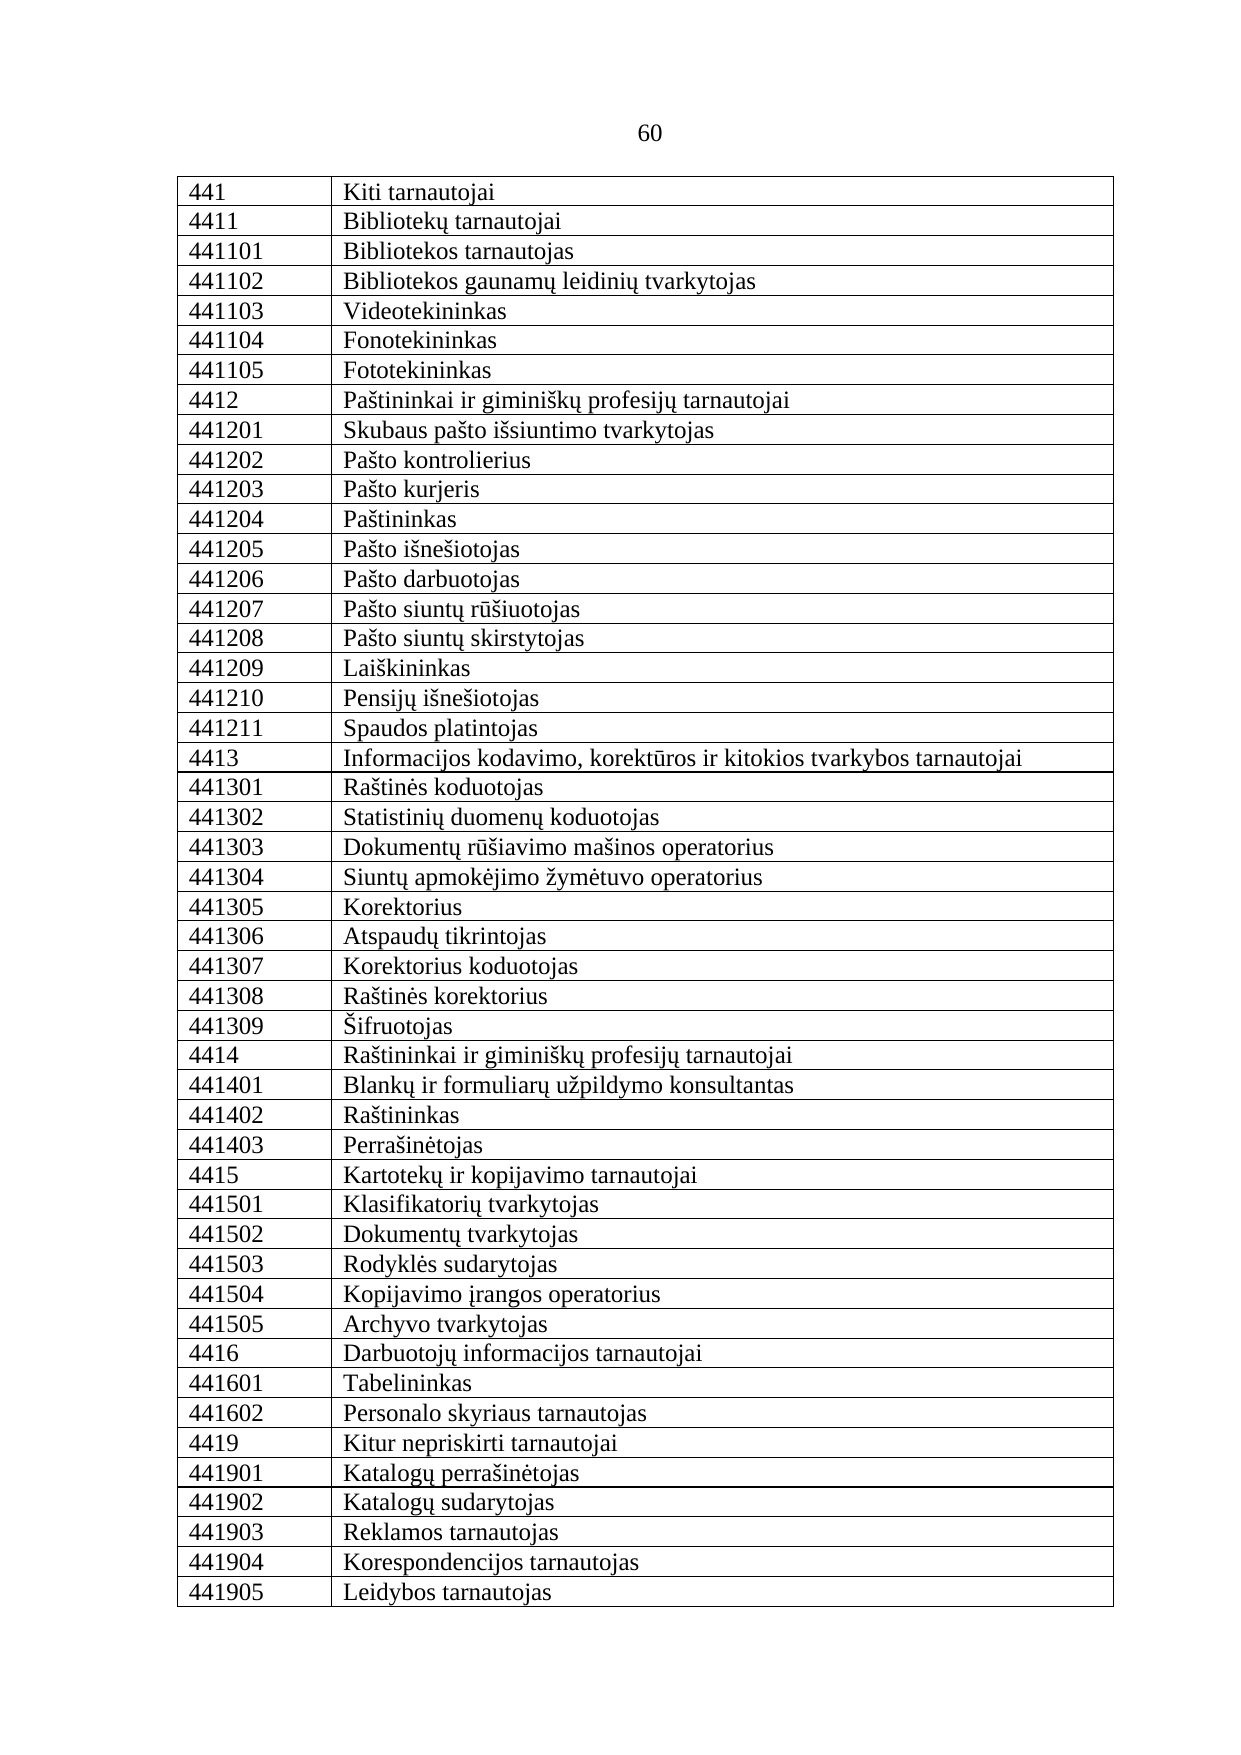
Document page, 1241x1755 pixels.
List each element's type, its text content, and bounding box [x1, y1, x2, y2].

table_cell [1114, 831, 1119, 861]
table_cell 441505 [178, 1309, 331, 1337]
table_cell [1114, 950, 1119, 980]
table_cell Personalo skyriaus tarnautojas [332, 1398, 1113, 1427]
table_cell 441209 [178, 653, 331, 682]
table_cell 441504 [178, 1279, 331, 1308]
table_cell Korektorius [332, 892, 1113, 920]
table_cell Rodyklės sudarytojas [332, 1249, 1113, 1278]
table_cell 441103 [178, 296, 331, 324]
table_cell 441306 [178, 921, 331, 950]
table_cell [1114, 176, 1119, 205]
table_cell [1114, 980, 1119, 1010]
table_cell Laiškininkas [332, 653, 1113, 682]
table_cell 441208 [178, 624, 331, 652]
table_cell 4413 [178, 743, 331, 771]
table_cell Dokumentų rūšiavimo mašinos operatorius [332, 832, 1113, 861]
table_cell 441305 [178, 892, 331, 920]
table_cell 441308 [178, 981, 331, 1010]
table_cell [1114, 623, 1119, 652]
table_cell [1114, 1486, 1119, 1516]
table_cell 441901 [178, 1458, 331, 1486]
table_cell 441201 [178, 415, 331, 444]
table_cell [1114, 1427, 1119, 1457]
table_cell 441207 [178, 594, 331, 622]
table_cell 441203 [178, 475, 331, 503]
table_cell 441210 [178, 683, 331, 712]
table_cell Raštininkai ir giminiškų profesijų tarnautojai [332, 1041, 1113, 1069]
table_cell [1114, 712, 1119, 742]
table_cell [1114, 920, 1119, 950]
table_cell Kiti tarnautojai [332, 177, 1113, 205]
table_cell Pašto kurjeris [332, 475, 1113, 503]
table_cell Kartotekų ir kopijavimo tarnautojai [332, 1160, 1113, 1188]
table_cell [1114, 295, 1119, 324]
table_cell [1114, 1367, 1119, 1397]
table_cell Kopijavimo įrangos operatorius [332, 1279, 1113, 1308]
table_cell Pašto išnešiotojas [332, 534, 1113, 563]
table_cell Bibliotekos tarnautojas [332, 236, 1113, 265]
table_cell 441902 [178, 1488, 331, 1516]
table_cell 441204 [178, 504, 331, 533]
table_cell 441905 [178, 1577, 331, 1606]
table_cell [1114, 652, 1119, 682]
table_cell [1114, 1069, 1119, 1099]
table_cell [1114, 205, 1119, 235]
table_cell 441206 [178, 564, 331, 593]
table_cell [1114, 354, 1119, 384]
table_cell Pensijų išnešiotojas [332, 683, 1113, 712]
table_cell [1114, 1338, 1119, 1367]
table_cell [1114, 1010, 1119, 1039]
table_cell Korektorius koduotojas [332, 951, 1113, 980]
table_cell [1114, 1576, 1119, 1606]
table_cell [1114, 533, 1119, 563]
table_cell 441903 [178, 1517, 331, 1546]
table_cell [1114, 384, 1119, 414]
table_cell 441309 [178, 1011, 331, 1039]
table_cell Paštininkas [332, 504, 1113, 533]
table_cell 441211 [178, 713, 331, 742]
table_cell 4412 [178, 385, 331, 414]
table_cell Pašto siuntų rūšiuotojas [332, 594, 1113, 622]
table_cell Šifruotojas [332, 1011, 1113, 1039]
table_cell Katalogų perrašinėtojas [332, 1458, 1113, 1486]
table_cell [1114, 1397, 1119, 1427]
table_cell [1114, 1099, 1119, 1129]
table_cell [1114, 503, 1119, 533]
table_cell 441304 [178, 862, 331, 891]
table_cell 4419 [178, 1428, 331, 1457]
table_cell [1114, 325, 1119, 354]
table_cell Fonotekininkas [332, 326, 1113, 354]
table_cell Dokumentų tvarkytojas [332, 1219, 1113, 1248]
table_cell Pašto kontrolierius [332, 445, 1113, 473]
table_cell Darbuotojų informacijos tarnautojai [332, 1339, 1113, 1367]
table_cell 441401 [178, 1070, 331, 1099]
table_cell [1114, 1308, 1119, 1337]
table_cell [1114, 235, 1119, 265]
table_cell [1114, 771, 1119, 801]
table_cell Raštinės koduotojas [332, 773, 1113, 801]
table_cell Leidybos tarnautojas [332, 1577, 1113, 1606]
table_cell 441307 [178, 951, 331, 980]
table_cell [1114, 1248, 1119, 1278]
table_cell Bibliotekų tarnautojai [332, 206, 1113, 235]
table_cell 441205 [178, 534, 331, 563]
table_cell Videotekininkas [332, 296, 1113, 324]
table_cell [1114, 861, 1119, 891]
table_cell 441101 [178, 236, 331, 265]
table_cell [1114, 1278, 1119, 1308]
table_cell 441202 [178, 445, 331, 473]
table_cell Raštinės korektorius [332, 981, 1113, 1010]
table_cell [1114, 891, 1119, 920]
table_cell Korespondencijos tarnautojas [332, 1547, 1113, 1576]
table_cell 441104 [178, 326, 331, 354]
table_cell 441402 [178, 1100, 331, 1129]
table_cell Pašto darbuotojas [332, 564, 1113, 593]
table_cell [1114, 563, 1119, 593]
table_cell Bibliotekos gaunamų leidinių tvarkytojas [332, 266, 1113, 295]
table_cell 441105 [178, 355, 331, 384]
table_cell 441601 [178, 1368, 331, 1397]
table_cell [1114, 801, 1119, 831]
table_cell Skubaus pašto išsiuntimo tvarkytojas [332, 415, 1113, 444]
table_cell Pašto siuntų skirstytojas [332, 624, 1113, 652]
table_cell 4416 [178, 1339, 331, 1367]
table_cell Raštininkas [332, 1100, 1113, 1129]
table_cell Perrašinėtojas [332, 1130, 1113, 1159]
table_cell Informacijos kodavimo, korektūros ir kitokios tvarkybos tarnautojai [332, 743, 1113, 771]
table_cell 4411 [178, 206, 331, 235]
table_cell [1114, 444, 1119, 473]
table_cell [1114, 1457, 1119, 1486]
table_cell [1114, 1159, 1119, 1188]
table_cell 441303 [178, 832, 331, 861]
table_cell 4414 [178, 1041, 331, 1069]
table_cell Fototekininkas [332, 355, 1113, 384]
table_cell 441501 [178, 1190, 331, 1218]
table_cell [1114, 265, 1119, 295]
table_cell Siuntų apmokėjimo žymėtuvo operatorius [332, 862, 1113, 891]
table_cell Paštininkai ir giminiškų profesijų tarnautojai [332, 385, 1113, 414]
table_cell Atspaudų tikrintojas [332, 921, 1113, 950]
table_cell Archyvo tvarkytojas [332, 1309, 1113, 1337]
table_cell [1114, 414, 1119, 444]
table_cell 441503 [178, 1249, 331, 1278]
table_cell Blankų ir formuliarų užpildymo konsultantas [332, 1070, 1113, 1099]
table_cell 441602 [178, 1398, 331, 1427]
table_cell [1114, 1129, 1119, 1159]
table_cell [1114, 682, 1119, 712]
table_cell Statistinių duomenų koduotojas [332, 802, 1113, 831]
table_cell [1114, 474, 1119, 503]
table_cell 441 [178, 177, 331, 205]
table_cell 441403 [178, 1130, 331, 1159]
table_cell [1114, 742, 1119, 771]
table_cell [1114, 1516, 1119, 1546]
table_cell Kitur nepriskirti tarnautojai [332, 1428, 1113, 1457]
table_cell Reklamos tarnautojas [332, 1517, 1113, 1546]
table_cell 441904 [178, 1547, 331, 1576]
table_cell 441302 [178, 802, 331, 831]
table_cell 441301 [178, 773, 331, 801]
table_cell [1114, 1040, 1119, 1069]
table_cell Katalogų sudarytojas [332, 1488, 1113, 1516]
table_cell Klasifikatorių tvarkytojas [332, 1190, 1113, 1218]
table_cell 441502 [178, 1219, 331, 1248]
table_cell [1114, 593, 1119, 622]
table_cell [1114, 1218, 1119, 1248]
table_cell Tabelininkas [332, 1368, 1113, 1397]
table_cell 4415 [178, 1160, 331, 1188]
table_cell Spaudos platintojas [332, 713, 1113, 742]
table_cell [1114, 1546, 1119, 1576]
table_cell 441102 [178, 266, 331, 295]
table_cell [1114, 1189, 1119, 1218]
